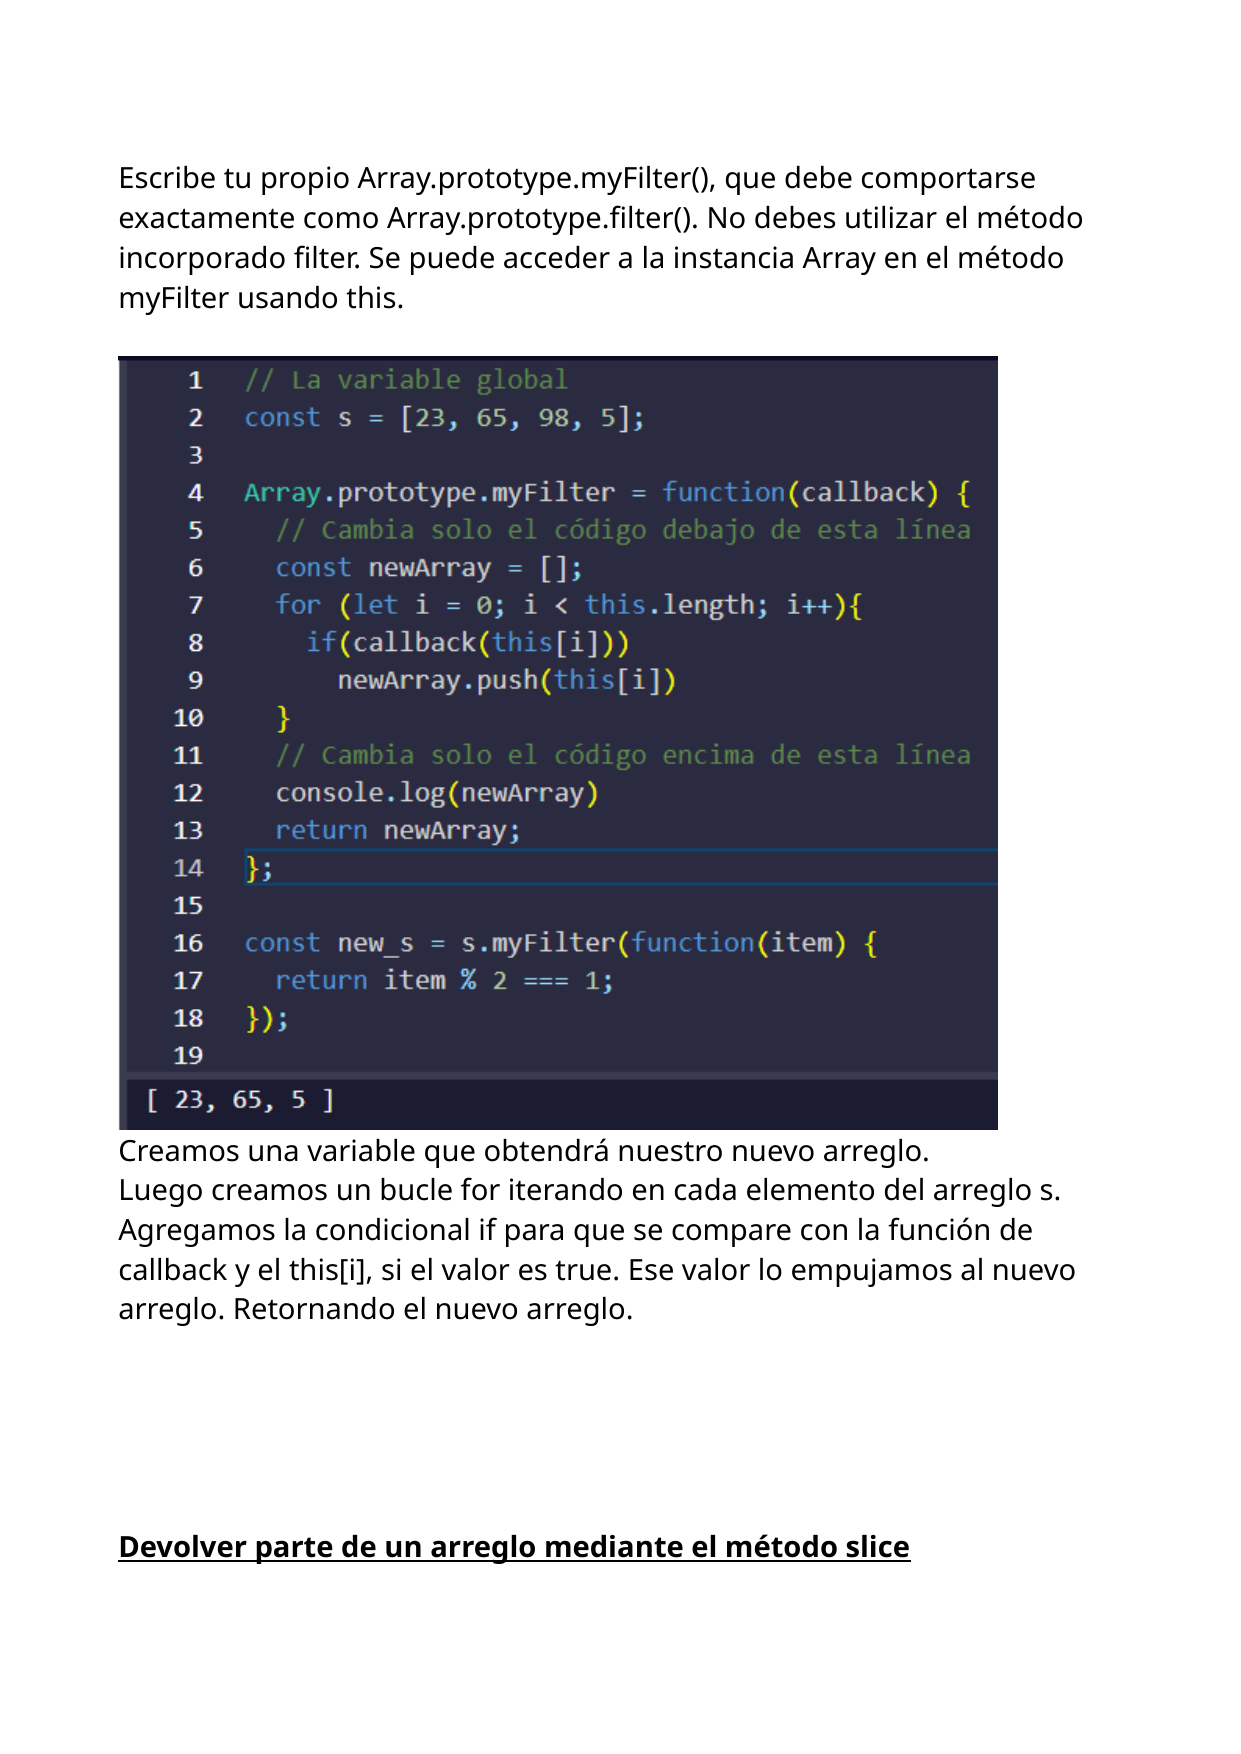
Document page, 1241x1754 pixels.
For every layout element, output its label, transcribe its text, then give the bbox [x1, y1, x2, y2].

text Devolver parte de un arreglo mediante el método slice [118, 1527, 1122, 1566]
text Agregamos la condicional if para que se compare con la función de callback y el this[i], si el valor es true. Ese valor lo empujamos al nuevo arreglo. Retornando el nuevo arreglo. [118, 1209, 1122, 1328]
text Escribe tu propio Array.prototype.myFilter(), que debe comportarse exactamente como Array.prototype.filter(). No debes utilizar el método incorporado filter. Se puede acceder a la instancia Array en el método myFilter usando this. [118, 158, 1122, 317]
text Creamos una variable que obtendrá nuestro nuevo arreglo. [118, 1130, 1122, 1169]
text Luego creamos un bucle for iterando en cada elemento del arreglo s. [118, 1169, 1122, 1209]
